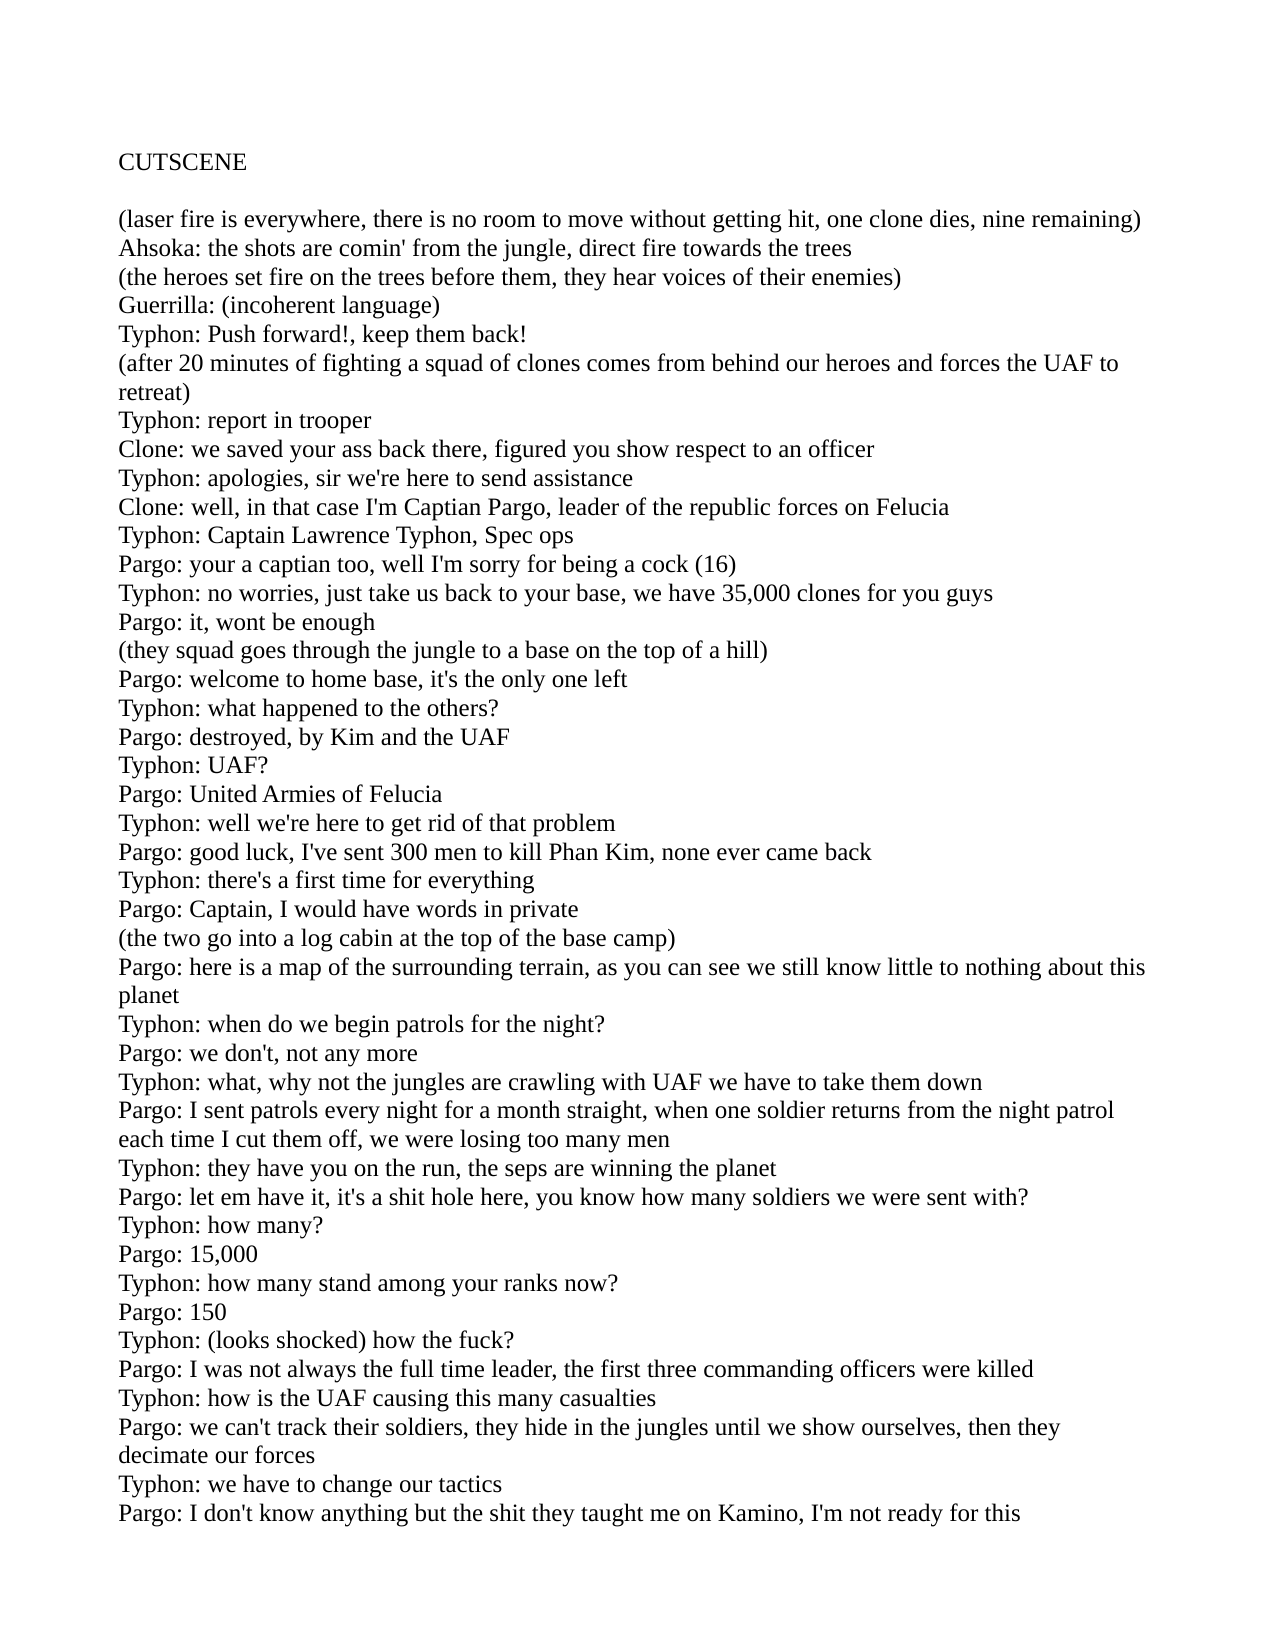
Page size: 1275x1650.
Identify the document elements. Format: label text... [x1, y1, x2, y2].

text Pargo: I don't know anything but the shit they taught me on Kamino, I'm not ready for this [118, 1498, 1157, 1527]
text Guerrilla: (incoherent language) [118, 291, 1157, 319]
text Typhon: Push forward!, keep them back! [118, 319, 1157, 348]
text CUTSCENE [118, 147, 1157, 176]
text (after 20 minutes of fighting a squad of clones comes from behind our heroes and forces the UAF to retreat) [118, 348, 1157, 406]
text Typhon: no worries, just take us back to your base, we have 35,000 clones for you guys [118, 578, 1157, 607]
text Pargo: Captain, I would have words in private [118, 894, 1157, 923]
text Typhon: how is the UAF causing this many casualties [118, 1383, 1157, 1412]
text Pargo: here is a map of the surrounding terrain, as you can see we still know little to nothing about this planet [118, 952, 1157, 1009]
text Typhon: (looks shocked) how the fuck? [118, 1326, 1157, 1354]
text Pargo: destroyed, by Kim and the UAF [118, 722, 1157, 751]
text (the two go into a log cabin at the top of the base camp) [118, 923, 1157, 952]
text Pargo: it, wont be enough [118, 607, 1157, 636]
text Typhon: apologies, sir we're here to send assistance [118, 463, 1157, 492]
text Pargo: 15,000 [118, 1239, 1157, 1268]
text Typhon: report in trooper [118, 406, 1157, 434]
text Clone: well, in that case I'm Captian Pargo, leader of the republic forces on Felucia [118, 492, 1157, 521]
text Typhon: there's a first time for everything [118, 866, 1157, 894]
text Typhon: Captain Lawrence Typhon, Spec ops [118, 521, 1157, 549]
text Pargo: I sent patrols every night for a month straight, when one soldier returns from the night patrol each time I cut them off, we were losing too many men [118, 1096, 1157, 1153]
text (the heroes set fire on the trees before them, they hear voices of their enemies) [118, 262, 1157, 291]
text (laser fire is everywhere, there is no room to move without getting hit, one clone dies, nine remaining) [118, 204, 1157, 233]
text Typhon: when do we begin patrols for the night? [118, 1009, 1157, 1038]
text Ahsoka: the shots are comin' from the jungle, direct fire towards the trees [118, 233, 1157, 262]
text Typhon: well we're here to get rid of that problem [118, 808, 1157, 837]
text Pargo: your a captian too, well I'm sorry for being a cock (16) [118, 549, 1157, 578]
text Pargo: we can't track their soldiers, they hide in the jungles until we show ourselves, then they decimate our forces [118, 1412, 1157, 1469]
text (they squad goes through the jungle to a base on the top of a hill) [118, 636, 1157, 664]
text Clone: we saved your ass back there, figured you show respect to an officer [118, 434, 1157, 463]
text Typhon: how many stand among your ranks now? [118, 1268, 1157, 1297]
text Pargo: 150 [118, 1297, 1157, 1326]
text Pargo: we don't, not any more [118, 1038, 1157, 1067]
text Typhon: what happened to the others? [118, 693, 1157, 722]
text Pargo: I was not always the full time leader, the first three commanding officers were killed [118, 1354, 1157, 1383]
text Typhon: they have you on the run, the seps are winning the planet [118, 1153, 1157, 1182]
text Typhon: we have to change our tactics [118, 1469, 1157, 1498]
text Typhon: UAF? [118, 751, 1157, 779]
text Pargo: let em have it, it's a shit hole here, you know how many soldiers we were sent with? [118, 1182, 1157, 1211]
text Typhon: how many? [118, 1211, 1157, 1239]
text Pargo: United Armies of Felucia [118, 779, 1157, 808]
text Pargo: good luck, I've sent 300 men to kill Phan Kim, none ever came back [118, 837, 1157, 866]
text Pargo: welcome to home base, it's the only one left [118, 664, 1157, 693]
text Typhon: what, why not the jungles are crawling with UAF we have to take them down [118, 1067, 1157, 1096]
